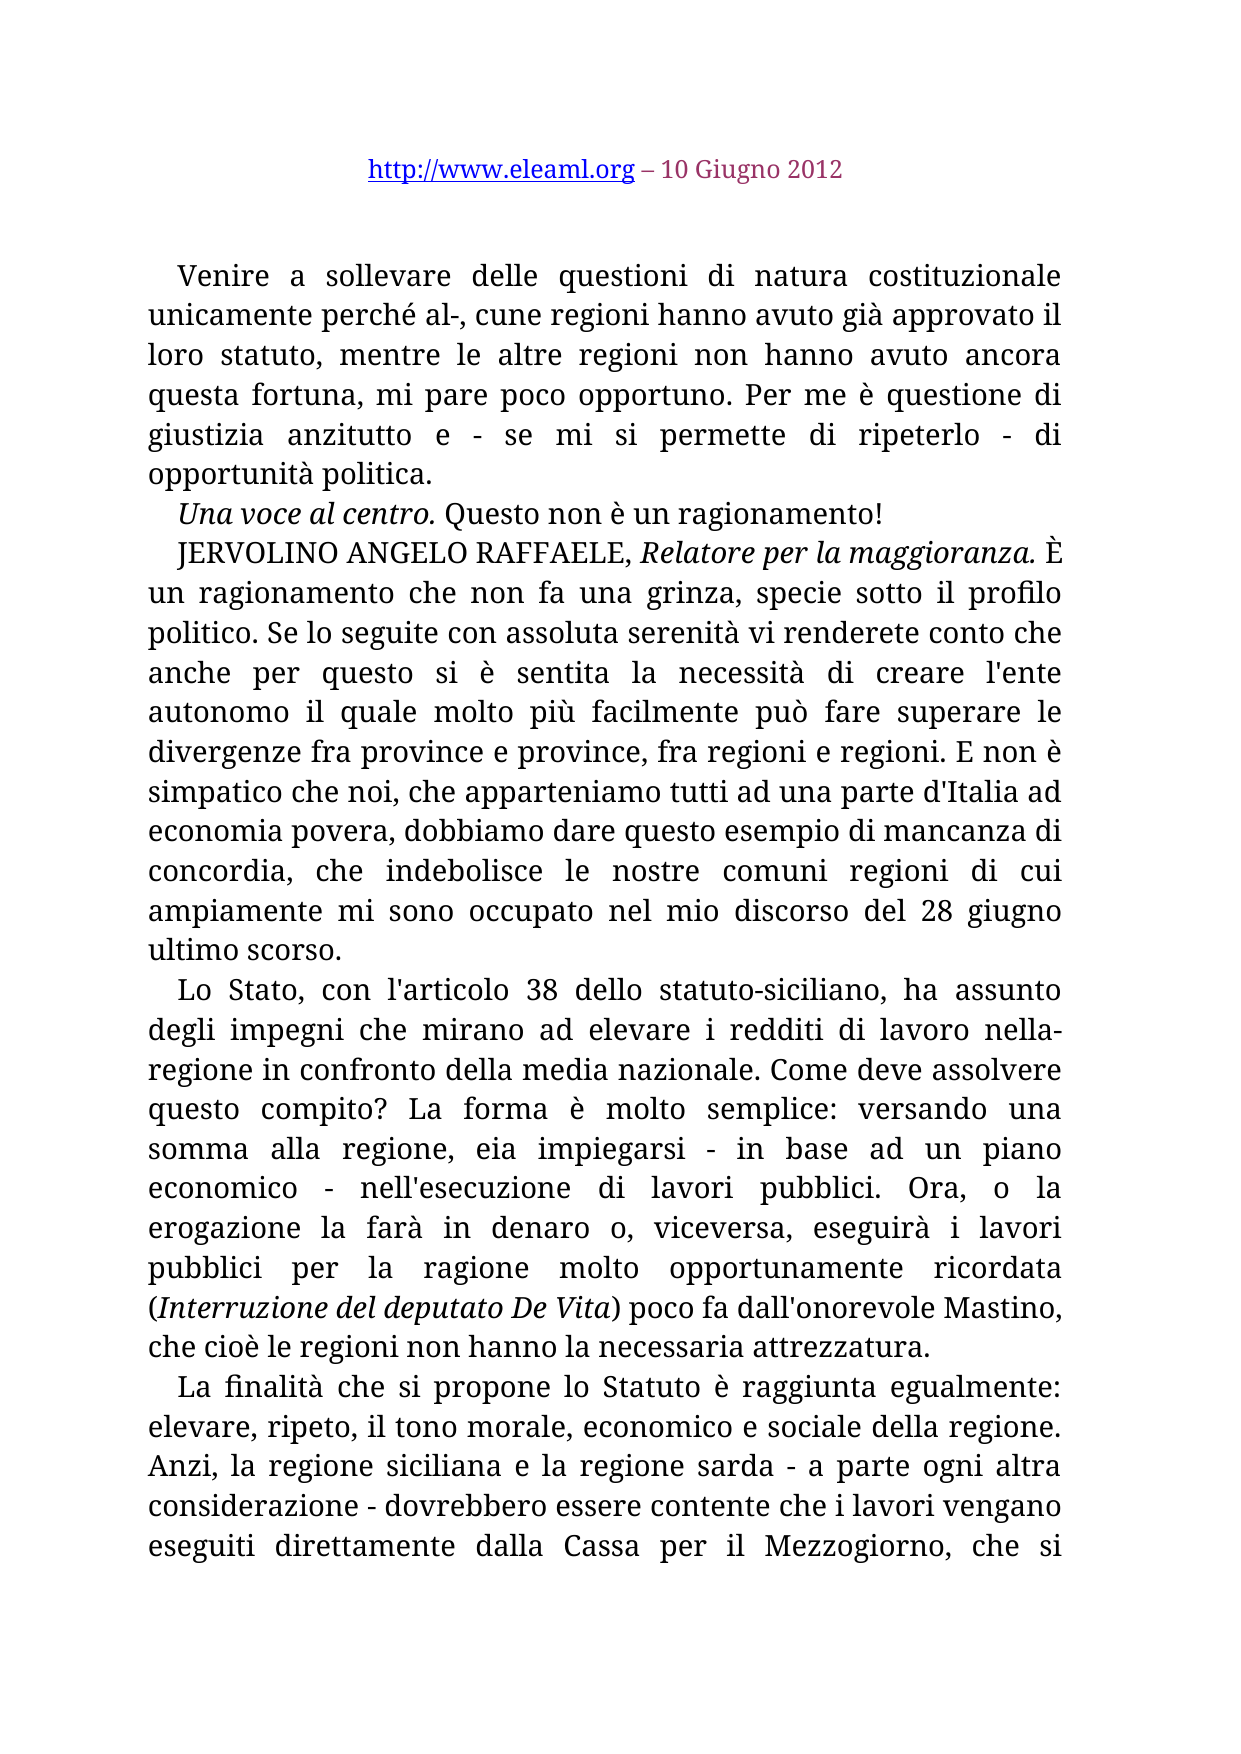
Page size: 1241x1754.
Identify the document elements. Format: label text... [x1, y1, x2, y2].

text Una voce al centro. Questo non è un ragionamento! [148, 493, 1063, 533]
text La finalità che si propone lo Statuto è raggiunta egualmente: elevare, ripeto, il tono morale, economico e sociale della regione. Anzi, la regione siciliana e la regione sarda - a parte ogni altra considerazione - dovrebbero essere contente che i lavori vengano eseguiti direttamente dalla Cassa per il Mezzogiorno, che si [148, 1366, 1063, 1565]
text Venire a sollevare delle questioni di natura costituzionale unicamente perché al-, cune regioni hanno avuto già approvato il loro statuto, mentre le altre regioni non hanno avuto ancora questa fortuna, mi pare poco opportuno. Per me è questione di giustizia anzitutto e - se mi si permette di ripeterlo - di opportunità politica. [148, 255, 1063, 493]
text Lo Stato, con l'articolo 38 dello statuto-siciliano, ha assunto degli impegni che mirano ad elevare i redditi di lavoro nella- regione in confronto della media nazionale. Come deve assolvere questo compito? La forma è molto semplice: versando una somma alla regione, eia impiegarsi - in base ad un piano economico - nell'esecuzione di lavori pubblici. Ora, o la erogazione la farà in denaro o, viceversa, eseguirà i lavori pubblici per la ragione molto opportunamente ricordata (Interruzione del deputato De Vita) poco fa dall'onorevole Mastino, che cioè le regioni non hanno la necessaria attrezzatura. [148, 969, 1063, 1366]
text JERVOLINO ANGELO RAFFAELE, Relatore per la maggioranza. È un ragionamento che non fa una grinza, specie sotto il profilo politico. Se lo seguite con assoluta serenità vi renderete conto che anche per questo si è sentita la necessità di creare l'ente autonomo il quale molto più facilmente può fare superare le divergenze fra province e province, fra regioni e regioni. E non è simpatico che noi, che apparteniamo tutti ad una parte d'Italia ad economia povera, dobbiamo dare questo esempio di mancanza di concordia, che indebolisce le nostre comuni regioni di cui ampiamente mi sono occupato nel mio discorso del 28 giugno ultimo scorso. [148, 533, 1063, 969]
